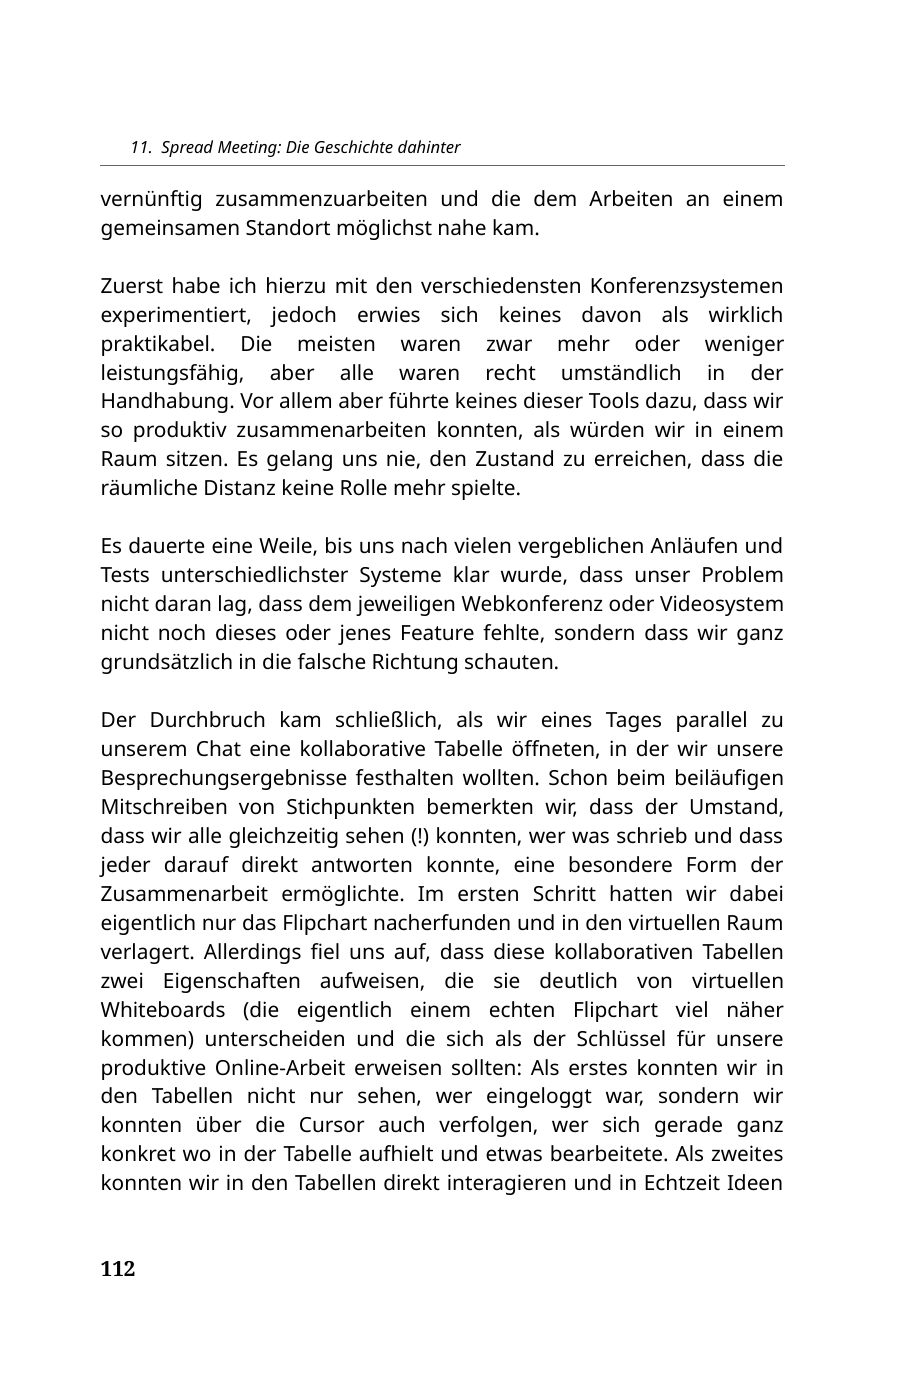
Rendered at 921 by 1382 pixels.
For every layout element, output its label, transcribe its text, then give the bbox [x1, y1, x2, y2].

text vernünftig zusammenzuarbeiten und die dem Arbeiten an einem gemeinsamen Standort möglichst nahe kam. [100, 183, 785, 241]
text Zuerst habe ich hierzu mit den verschiedensten Konferenzsystemen experimentiert, jedoch erwies sich keines davon als wirklich praktikabel. Die meisten waren zwar mehr oder weniger leistungsfähig, aber alle waren recht umständlich in der Handhabung. Vor allem aber führte keines dieser Tools dazu, dass wir so produktiv zusammenarbeiten konnten, als würden wir in einem Raum sitzen. Es gelang uns nie, den Zustand zu erreichen, dass die räumliche Distanz keine Rolle mehr spielte. [100, 249, 785, 502]
text Es dauerte eine Weile, bis uns nach vielen vergeblichen Anläufen und Tests unterschiedlichster Systeme klar wurde, dass unser Problem nicht daran lag, dass dem jeweiligen Webkonferenz oder Videosystem nicht noch dieses oder jenes Feature fehlte, sondern dass wir ganz grundsätzlich in die falsche Richtung schauten. [100, 510, 785, 675]
text Der Durchbruch kam schließlich, als wir eines Tages parallel zu unserem Chat eine kollaborative Tabelle öffneten, in der wir unsere Besprechungsergebnisse festhalten wollten. Schon beim beiläufigen Mitschreiben von Stichpunkten bemerkten wir, dass der Umstand, dass wir alle gleichzeitig sehen (!) konnten, wer was schrieb und dass jeder darauf direkt antworten konnte, eine besondere Form der Zusammenarbeit ermöglichte. Im ersten Schritt hatten wir dabei eigentlich nur das Flipchart nacherfunden und in den virtuellen Raum verlagert. Allerdings fiel uns auf, dass diese kollaborativen Tabellen zwei Eigenschaften aufweisen, die sie deutlich von virtuellen Whiteboards (die eigentlich einem echten Flipchart viel näher kommen) unterscheiden und die sich als der Schlüssel für unsere produktive Online-Arbeit erweisen sollten: Als erstes konnten wir in den Tabellen nicht nur sehen, wer eingeloggt war, sondern wir konnten über die Cursor auch verfolgen, wer sich gerade ganz konkret wo in der Tabelle aufhielt und etwas bearbeitete. Als zweites konnten wir in den Tabellen direkt interagieren und in Echtzeit Ideen [100, 683, 785, 1197]
